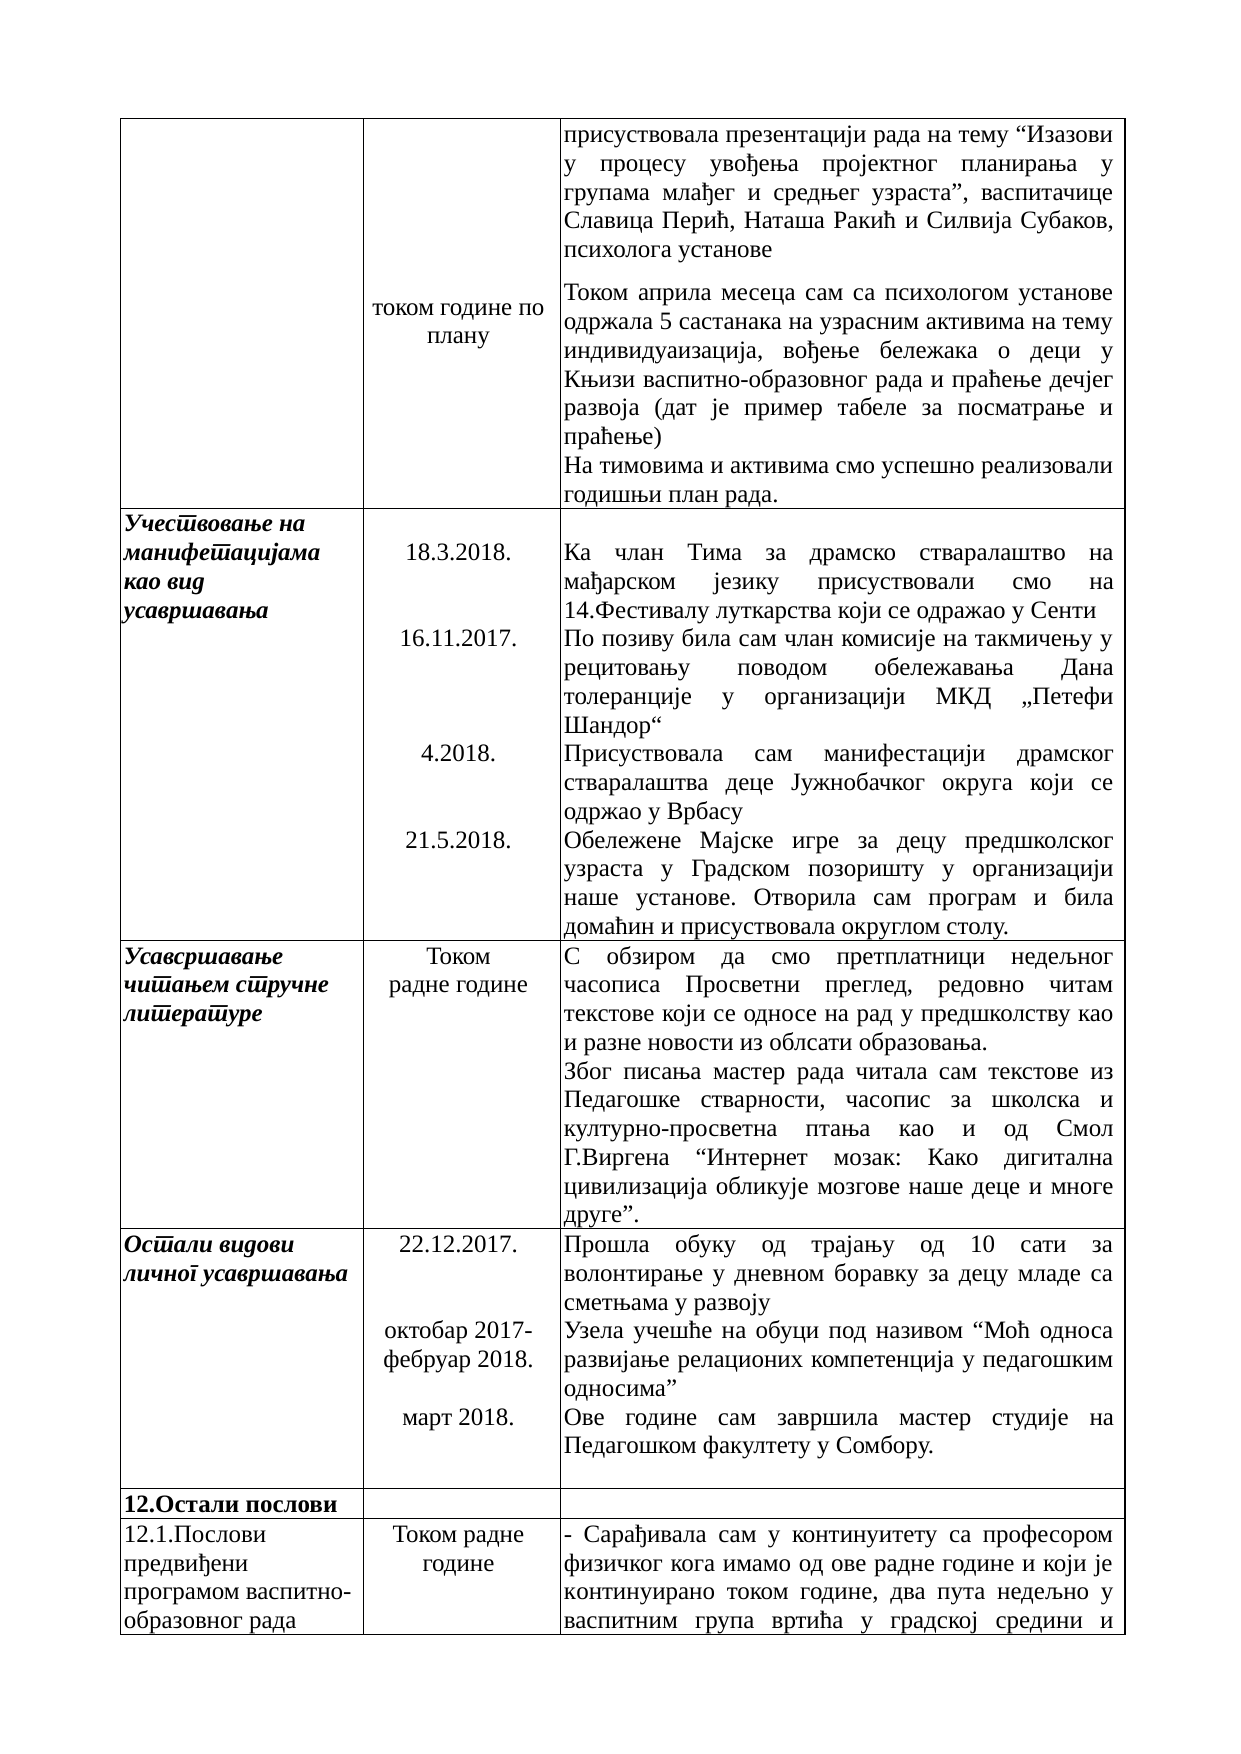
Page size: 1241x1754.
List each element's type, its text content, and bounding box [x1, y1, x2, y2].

table_cell Остали видови личног усавршавања [121, 1229, 363, 1488]
table_cell присуствовала презентацији рада на тему “Изазови у процеcу увођења пројектног планирања у групама млађег и средњег узраста”, васпитачице Славица Перић, Наташа Ракић и Силвија Субаков, психолога установе Током априла месеца сам са психологом установе одржала 5 састанака на узрасним активима на тему индивидуаизација, вођење бележака о деци у Књизи васпитно-образовног рада и праћење дечјег развоја (дат је пример табеле за посматрање и праћење) На тимовима и активима смо успешно реализовали годишњи план рада. [561, 119, 1124, 507]
table_cell С обзиром да смо претплатници недељног часописа Просветни преглед, редовно читам текстове који се односе на рад у предшколству као и разне новости из облсати образовања. Због писања мастер рада читала сам текстове из Педагошке стварности, часопис за школска и културно-просветна птања као и од Смол Г.Виргена “Интернет мозак: Како дигитална цивилизација обликује мозгове наше деце и многе друге”. [561, 941, 1124, 1228]
table_cell [121, 119, 363, 507]
table_cell [364, 1489, 560, 1518]
table_cell [561, 1489, 1124, 1518]
table_cell 22.12.2017. октобар 2017-фебруар 2018. март 2018. [364, 1229, 560, 1488]
table_cell Током радне године [364, 1519, 560, 1634]
table_cell 18.3.2018. 16.11.2017. 4.2018. 21.5.2018. [364, 509, 560, 940]
table_cell током године по плану [364, 119, 560, 507]
table_cell Усавсршавање читањем стручне литературе [121, 941, 363, 1228]
table_cell 12.Остали послови [121, 1489, 363, 1518]
table_cell - Сарађивала сам у континуитету са професором физичког кога имамо од ове радне године и који је континуирано током године, два пута недељно у васпитним група вртића у градској средини и [561, 1519, 1124, 1634]
table_cell Учествовање на манифетацијама као вид усавршавања [121, 509, 363, 940]
table_cell Прошла обуку од трајању од 10 сати за волонтирање у дневном боравку за децу младе са сметњама у развоју Узела учешће на обуци под називом “Моћ односа развијање релационих компетенција у педагошким односима” Ове године сам завршила мастер студије на Педагошком факултету у Сомбору. [561, 1229, 1124, 1488]
table_cell Ка члан Тима за драмско стваралаштво на мађарском језику присуствовали смо на 14.Фестивалу луткарства који се одражао у Сенти По позиву била сам члан комисије на такмичењу у рецитовању поводом обележавања Дана толеранције у организацији МКД „Петефи Шандор“ Присуствовала сам манифестацији драмског стваралаштва деце Јужнобачког округа који се одржао у Врбасу Обележене Мајске игре за децу предшколског узраста у Градском позоришту у организацији наше установе. Отворила сам програм и била домаћин и присуствовала округлом столу. [561, 509, 1124, 940]
table_cell 12.1.Послови предвиђени програмом васпитно-образовног рада [121, 1519, 363, 1634]
table_cell Током радне године [364, 941, 560, 1228]
